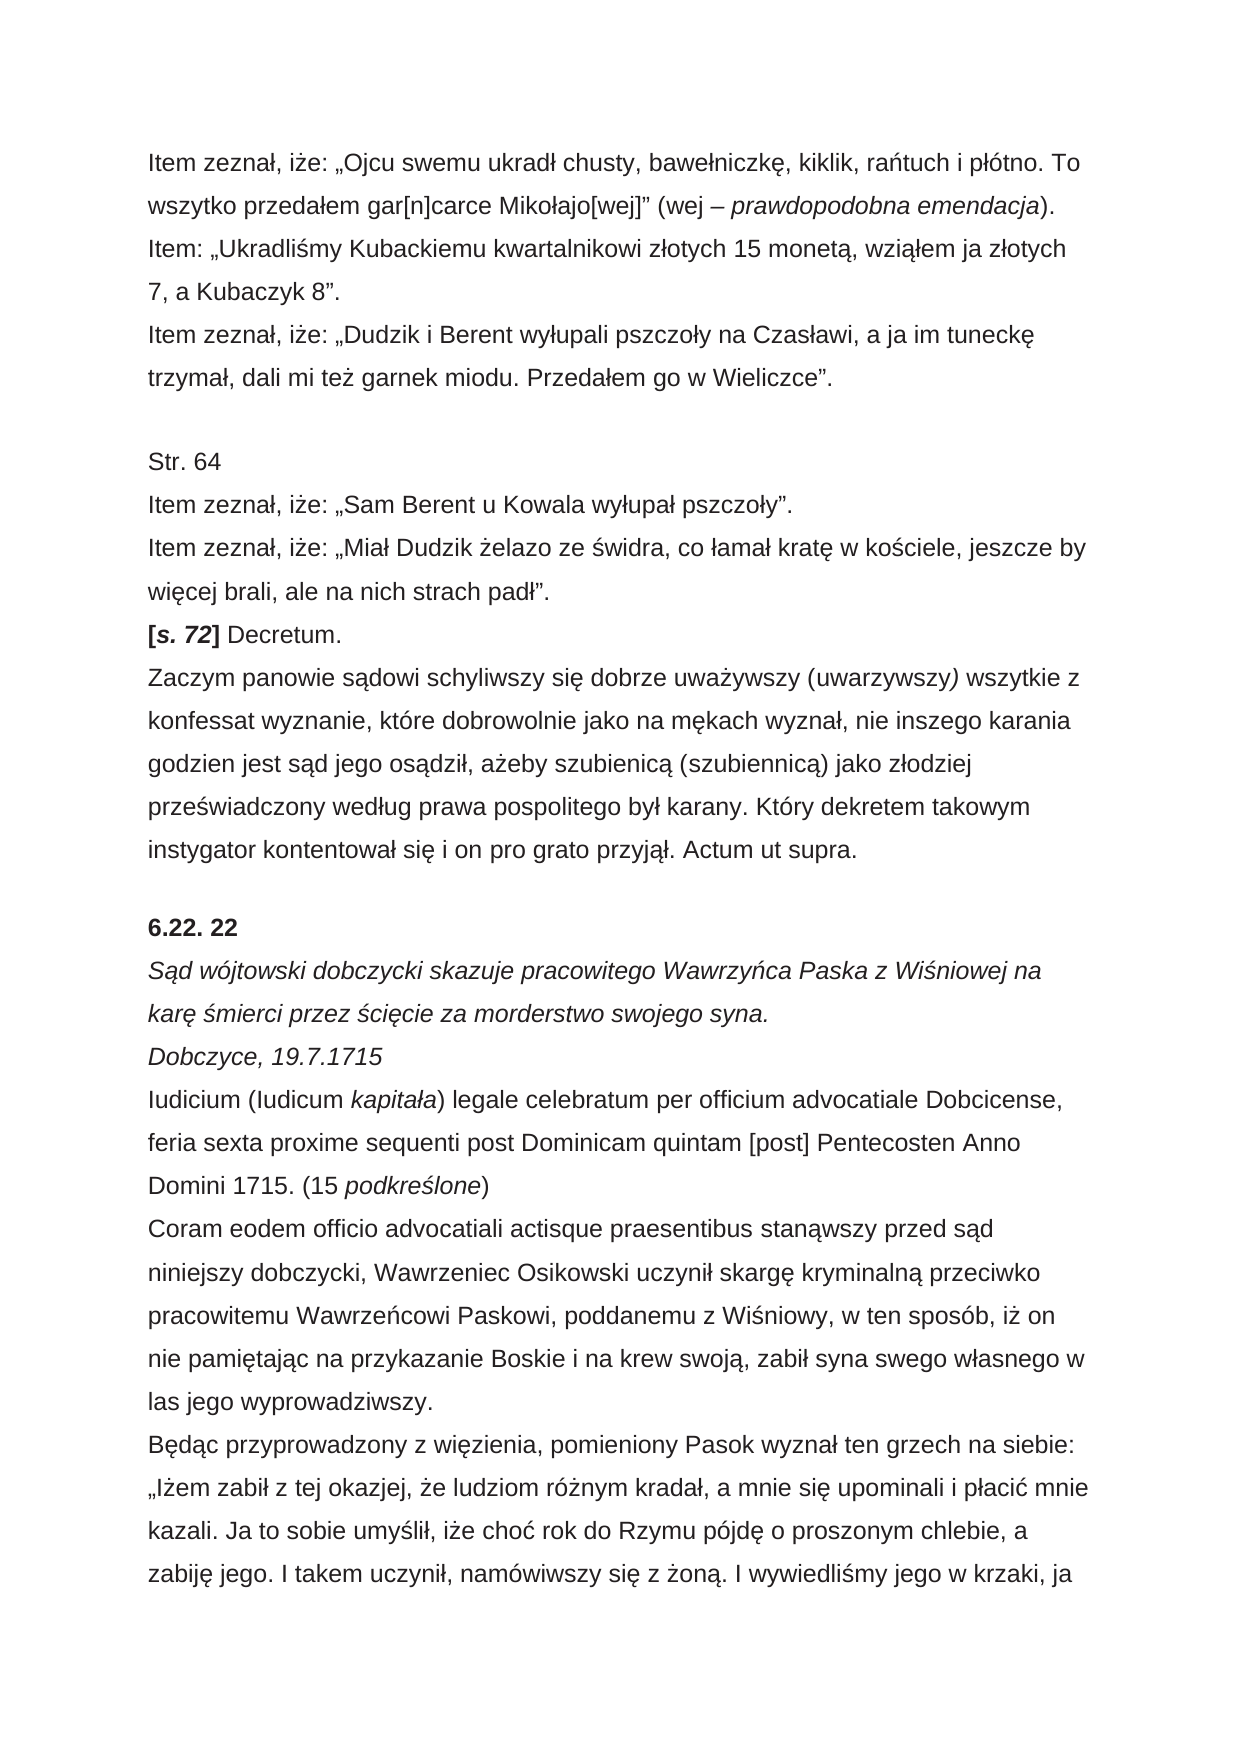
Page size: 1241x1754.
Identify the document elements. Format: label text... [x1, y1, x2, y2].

text Item zeznał, iże: „Sam Berent u Kowala wyłupał pszczoły”. [148, 490, 1093, 519]
text Coram eodem officio advocatiali actisque praesentibus stanąwszy przed sąd niniejszy dobczycki, Wawrzeniec Osikowski uczynił skargę kryminalną przeciwko pracowitemu Wawrzeńcowi Paskowi, poddanemu z Wiśniowy, w ten sposób, iż on nie pamiętając na przykazanie Boskie i na krew swoją, zabił syna swego własnego w las jego wyprowadziwszy. [148, 1214, 1093, 1416]
text [s. 72] Decretum. [148, 619, 1093, 648]
text Item zeznał, iże: „Dudzik i Berent wyłupali pszczoły na Czasławi, a ja im tuneckę trzymał, dali mi też garnek miodu. Przedałem go w Wieliczce”. [148, 320, 1093, 392]
text Zaczym panowie sądowi schyliwszy się dobrze uważywszy (uwarzywszy) wszytkie z konfessat wyznanie, które dobrowolnie jako na mękach wyznał, nie inszego karania godzien jest sąd jego osądził, ażeby szubienicą (szubiennicą) jako złodziej przeświadczony według prawa pospolitego był karany. Który dekretem takowym instygator kontentował się i on pro grato przyjął. Actum ut supra. [148, 663, 1093, 864]
text Item: „Ukradliśmy Kubackiemu kwartalnikowi złotych 15 monetą, wziąłem ja złotych 7, a Kubaczyk 8”. [148, 234, 1093, 306]
text Item zeznał, iże: „Ojcu swemu ukradł chusty, bawełniczkę, kiklik, rańtuch i płótno. To wszytko przedałem gar[n]carce Mikołajo[wej]” (wej – prawdopodobna emendacja). [148, 148, 1093, 219]
text Dobczyce, 19.7.1715 [148, 1042, 1093, 1071]
text Sąd wójtowski dobczycki skazuje pracowitego Wawrzyńca Paska z Wiśniowej na karę śmierci przez ścięcie za morderstwo swojego syna. [148, 956, 1093, 1027]
text Będąc przyprowadzony z więzienia, pomieniony Pasok wyznał ten grzech na siebie: „Iżem zabił z tej okazjej, że ludziom różnym kradał, a mnie się upominali i płacić mnie kazali. Ja to sobie umyślił, iże choć rok do Rzymu pójdę o proszonym chlebie, a zabiję jego. I takem uczynił, namówiwszy się z żoną. I wywiedliśmy jego w krzaki, ja [148, 1430, 1093, 1588]
subtitle 6.22. 22 [148, 912, 1093, 941]
text Str. 64 [148, 447, 1093, 476]
text Iudicium (Iudicum kapitała) legale celebratum per officium advocatiale Dobcicense, feria sexta proxime sequenti post Dominicam quintam [post] Pentecosten Anno Domini 1715. (15 podkreślone) [148, 1085, 1093, 1200]
text Item zeznał, iże: „Miał Dudzik żelazo ze świdra, co łamał kratę w kościele, jeszcze by więcej brali, ale na nich strach padł”. [148, 533, 1093, 605]
